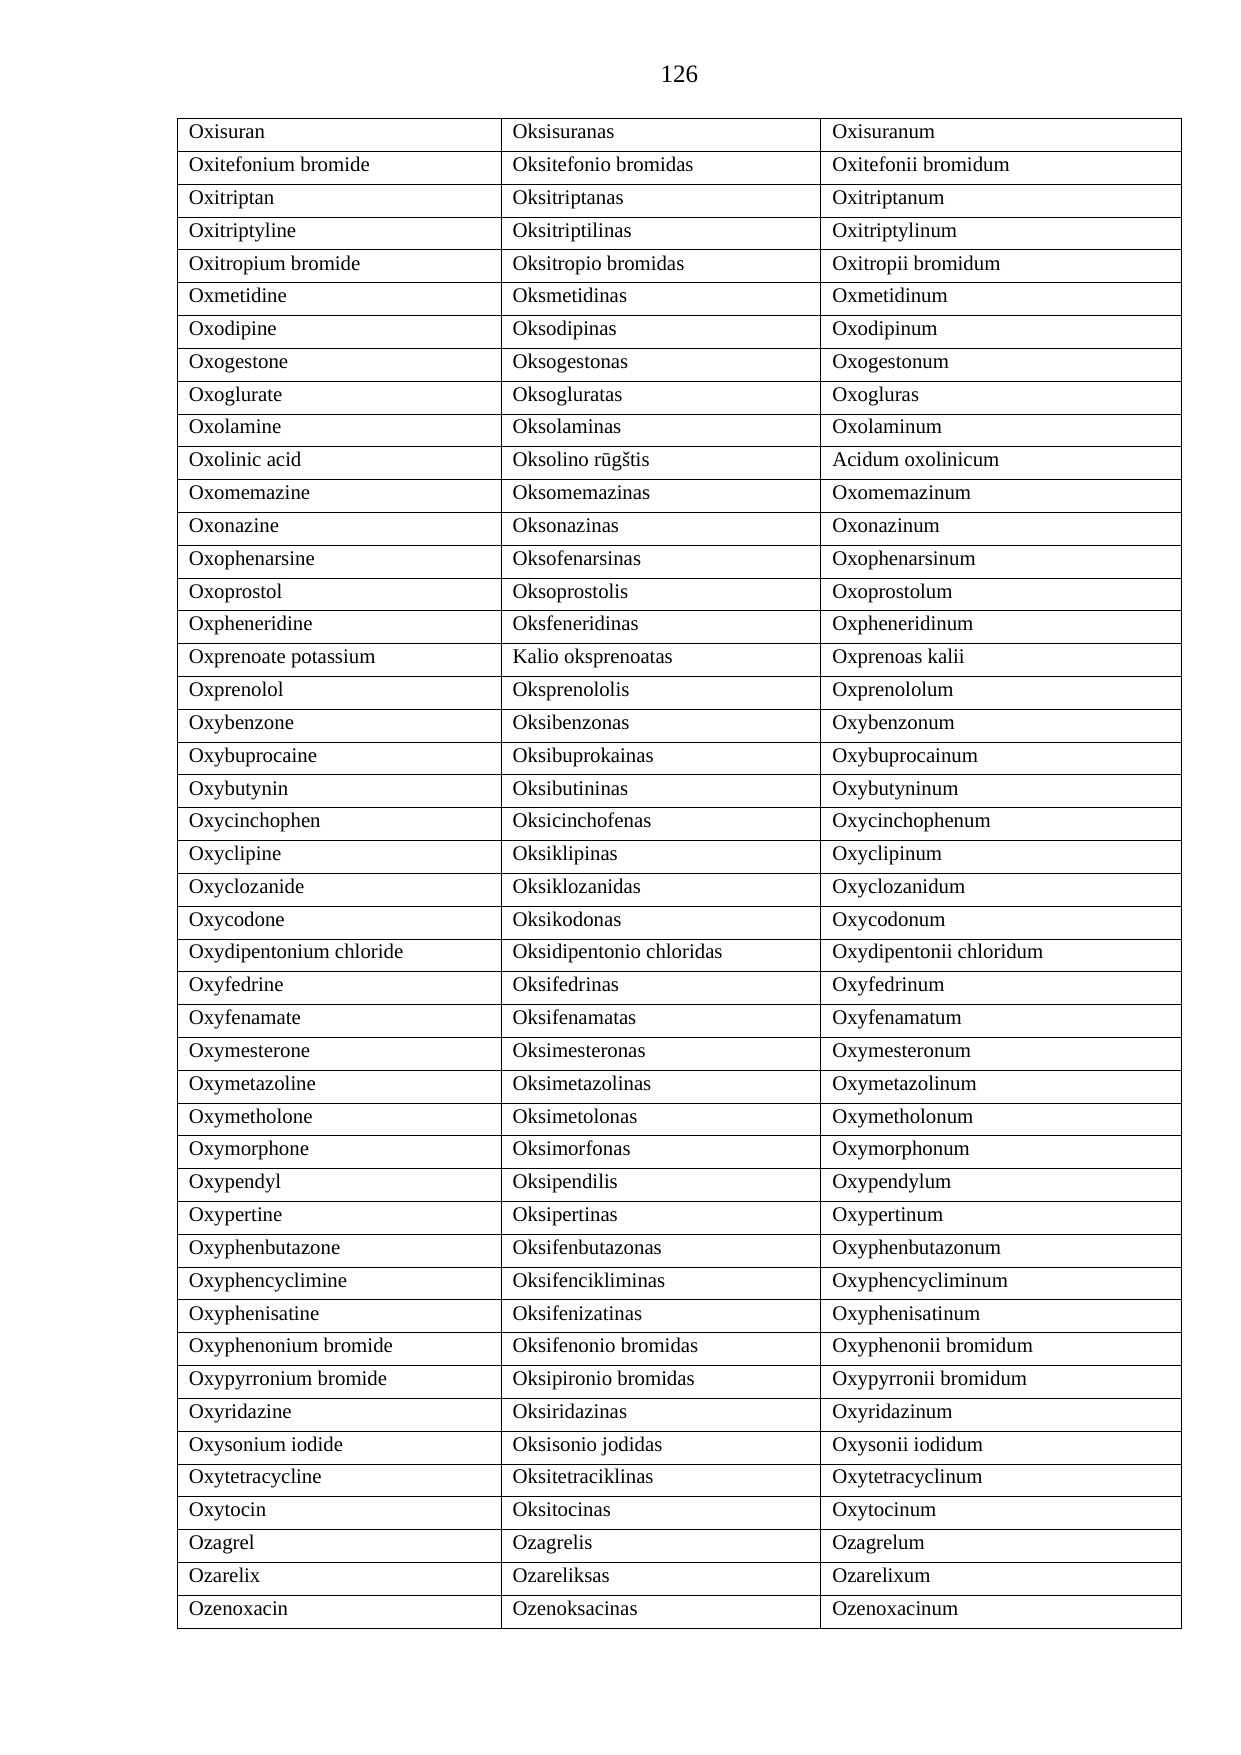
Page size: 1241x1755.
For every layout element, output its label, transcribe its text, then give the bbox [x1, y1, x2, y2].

table_cell Oxymesterone [178, 1038, 501, 1070]
table_cell Oxodipinum [821, 316, 1181, 348]
table_cell Kalio oksprenoatas [502, 644, 820, 676]
table_cell Oksiklipinas [502, 841, 820, 873]
table_cell Oxypertine [178, 1202, 501, 1234]
table_cell Oxitriptanum [821, 185, 1181, 217]
table_cell Oxprenoas kalii [821, 644, 1181, 676]
table_cell Ozarelix [178, 1563, 501, 1595]
table_cell Oxprenoate potassium [178, 644, 501, 676]
table_cell Oxogluras [821, 382, 1181, 413]
table_cell Oxophenarsinum [821, 546, 1181, 577]
table_cell Oxybuprocainum [821, 743, 1181, 774]
table_cell Oxyclipinum [821, 841, 1181, 873]
table_cell Oxyphenisatinum [821, 1300, 1181, 1332]
table_cell Oxitropium bromide [178, 250, 501, 282]
table_cell Ozarelixum [821, 1563, 1181, 1595]
table_cell Oksidipentonio chloridas [502, 940, 820, 971]
table_cell Oxyphenonium bromide [178, 1333, 501, 1365]
table_cell Ozenoxacin [178, 1596, 501, 1627]
table_cell Ozagrel [178, 1530, 501, 1562]
table_cell Oksimesteronas [502, 1038, 820, 1070]
table_cell Oksiridazinas [502, 1399, 820, 1431]
table_cell Ozenoxacinum [821, 1596, 1181, 1627]
table_cell Oxoprostolum [821, 579, 1181, 610]
table_cell Oxytetracyclinum [821, 1465, 1181, 1496]
table_cell Oxyfedrine [178, 972, 501, 1004]
table_cell Oxydipentonium chloride [178, 940, 501, 971]
table_cell Oxybutyninum [821, 775, 1181, 807]
table_cell Oksofenarsinas [502, 546, 820, 577]
table_cell Oxyphencycliminum [821, 1268, 1181, 1299]
table_cell Oxyphenbutazone [178, 1235, 501, 1267]
table_cell Oksitropio bromidas [502, 250, 820, 282]
table_cell Oksibuprokainas [502, 743, 820, 774]
table_cell Oxmetidinum [821, 283, 1181, 315]
table_cell Oxybenzone [178, 710, 501, 742]
table_cell Oxybenzonum [821, 710, 1181, 742]
table_cell Oksoprostolis [502, 579, 820, 610]
table_cell Ozenoksacinas [502, 1596, 820, 1627]
table_cell Oxyclozanide [178, 874, 501, 906]
table_cell Oxitriptyline [178, 218, 501, 249]
table_cell Oksikodonas [502, 907, 820, 938]
table_cell Ozagrelis [502, 1530, 820, 1562]
table_cell Oxpheneridinum [821, 611, 1181, 643]
table_cell Ozagrelum [821, 1530, 1181, 1562]
table_cell Oksifedrinas [502, 972, 820, 1004]
table_cell Oksogestonas [502, 349, 820, 381]
table_cell Oxydipentonii chloridum [821, 940, 1181, 971]
table_cell Oxomemazine [178, 480, 501, 512]
table_cell Oxyridazinum [821, 1399, 1181, 1431]
table_cell Oxytocin [178, 1497, 501, 1529]
table_cell Oxypendylum [821, 1169, 1181, 1201]
table_cell Oxytocinum [821, 1497, 1181, 1529]
table_cell Oxyclozanidum [821, 874, 1181, 906]
table_cell Oksimetolonas [502, 1104, 820, 1135]
table_cell Oxitriptylinum [821, 218, 1181, 249]
table_cell Oxpheneridine [178, 611, 501, 643]
table_cell Oxoglurate [178, 382, 501, 413]
table_cell Oxitropii bromidum [821, 250, 1181, 282]
table_cell Oxycinchophenum [821, 808, 1181, 840]
table_cell Oxycinchophen [178, 808, 501, 840]
table_cell Oxprenololum [821, 677, 1181, 709]
table_cell Oksifenizatinas [502, 1300, 820, 1332]
table_cell Oxymesteronum [821, 1038, 1181, 1070]
table_cell Oksibutininas [502, 775, 820, 807]
table_cell Oxophenarsine [178, 546, 501, 577]
table_cell Oksfeneridinas [502, 611, 820, 643]
table_cell Oxolamine [178, 415, 501, 446]
table_cell Oksiklozanidas [502, 874, 820, 906]
table_cell Oxolaminum [821, 415, 1181, 446]
table_cell Oxisuran [178, 119, 501, 151]
table_cell Oksicinchofenas [502, 808, 820, 840]
table_cell Oxymorphone [178, 1136, 501, 1168]
table_cell Oksipironio bromidas [502, 1366, 820, 1398]
table_cell Oksifenamatas [502, 1005, 820, 1037]
table_cell Oxybuprocaine [178, 743, 501, 774]
table_cell Oksitocinas [502, 1497, 820, 1529]
table_cell Oxodipine [178, 316, 501, 348]
table_cell Oxyfenamate [178, 1005, 501, 1037]
table_cell Oxomemazinum [821, 480, 1181, 512]
table_cell Oksimetazolinas [502, 1071, 820, 1102]
table_cell Oksipertinas [502, 1202, 820, 1234]
table_cell Oxyphenbutazonum [821, 1235, 1181, 1267]
table_cell Oxymetholone [178, 1104, 501, 1135]
table_cell Oksipendilis [502, 1169, 820, 1201]
table_cell Oksimorfonas [502, 1136, 820, 1168]
table_cell Oksomemazinas [502, 480, 820, 512]
table_cell Oxysonium iodide [178, 1432, 501, 1463]
table_cell Oxymetholonum [821, 1104, 1181, 1135]
table_cell Oksogluratas [502, 382, 820, 413]
table_cell Oksitefonio bromidas [502, 152, 820, 184]
table_cell Oxyfenamatum [821, 1005, 1181, 1037]
table_cell Oxitefonium bromide [178, 152, 501, 184]
table_cell Oxymetazoline [178, 1071, 501, 1102]
table_cell Acidum oxolinicum [821, 447, 1181, 479]
table_cell Oxysonii iodidum [821, 1432, 1181, 1463]
table_cell Oksmetidinas [502, 283, 820, 315]
table_cell Oxyfedrinum [821, 972, 1181, 1004]
table_cell Oksprenololis [502, 677, 820, 709]
table_cell Oxyridazine [178, 1399, 501, 1431]
table_cell Ozareliksas [502, 1563, 820, 1595]
table_cell Oxypyrronii bromidum [821, 1366, 1181, 1398]
table_cell Oxmetidine [178, 283, 501, 315]
table_cell Oxypendyl [178, 1169, 501, 1201]
table_cell Oxonazinum [821, 513, 1181, 545]
table_cell Oxitefonii bromidum [821, 152, 1181, 184]
table_cell Oksisonio jodidas [502, 1432, 820, 1463]
table_cell Oxprenolol [178, 677, 501, 709]
table_cell Oxyphenisatine [178, 1300, 501, 1332]
table_cell Oksitriptilinas [502, 218, 820, 249]
table_cell Oxycodonum [821, 907, 1181, 938]
table_cell Oxonazine [178, 513, 501, 545]
table_cell Oxyphenonii bromidum [821, 1333, 1181, 1365]
table_cell Oksibenzonas [502, 710, 820, 742]
table_cell Oxymorphonum [821, 1136, 1181, 1168]
table_cell Oxogestonum [821, 349, 1181, 381]
table_cell Oksitriptanas [502, 185, 820, 217]
table_cell Oksitetraciklinas [502, 1465, 820, 1496]
table_cell Oxolinic acid [178, 447, 501, 479]
table_cell Oxybutynin [178, 775, 501, 807]
table_cell Oksifencikliminas [502, 1268, 820, 1299]
table_cell Oksodipinas [502, 316, 820, 348]
table_cell Oxisuranum [821, 119, 1181, 151]
table_cell Oxypertinum [821, 1202, 1181, 1234]
table_cell Oxitriptan [178, 185, 501, 217]
table_cell Oksonazinas [502, 513, 820, 545]
table_cell Oxoprostol [178, 579, 501, 610]
table_cell Oksifenbutazonas [502, 1235, 820, 1267]
table_cell Oxogestone [178, 349, 501, 381]
table_cell Oxycodone [178, 907, 501, 938]
table_cell Oksolaminas [502, 415, 820, 446]
table_cell Oxytetracycline [178, 1465, 501, 1496]
table_cell Oxyclipine [178, 841, 501, 873]
table_cell Oksifenonio bromidas [502, 1333, 820, 1365]
table_cell Oksisuranas [502, 119, 820, 151]
table_cell Oxymetazolinum [821, 1071, 1181, 1102]
table_cell Oxyphencyclimine [178, 1268, 501, 1299]
table_cell Oksolino rūgštis [502, 447, 820, 479]
table_cell Oxypyrronium bromide [178, 1366, 501, 1398]
